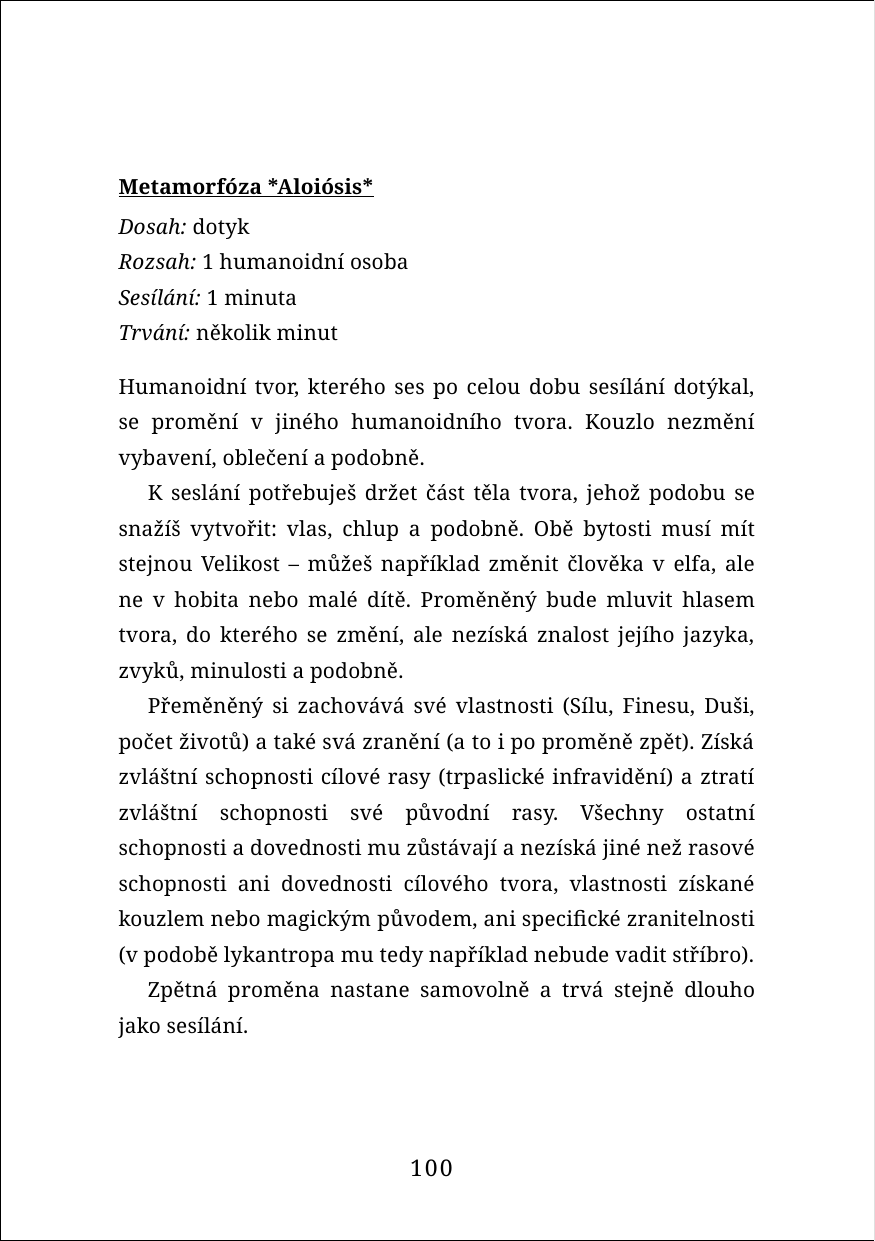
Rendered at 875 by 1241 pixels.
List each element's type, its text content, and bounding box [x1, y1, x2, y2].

text Dosah: dotyk Rozsah: 1 humanoidní osoba Sesílání: 1 minuta Trvání: několik minut [118, 212, 756, 347]
subtitle Metamorfóza *Aloiósis* [118, 172, 756, 200]
text Humanoidní tvor, kterého ses po celou dobu sesílání dotýkal, se promění v jiného humanoidního tvora. Kouzlo nezmění vybavení, oblečení a podobně. K seslání potřebuješ držet část těla tvora, jehož podobu se snažíš vytvořit: vlas, chlup a podobně. Obě bytosti musí mít stejnou Velikost – můžeš například změnit člověka v elfa, ale ne v hobita nebo malé dítě. Proměněný bude mluvit hlasem tvora, do kterého se změní, ale nezíská znalost jejího jazyka, zvyků, minulosti a podobně. Přeměněný si zachovává své vlastnosti (Sílu, Finesu, Duši, počet životů) a také svá zranění (a to i po proměně zpět). Získá zvláštní schopnosti cílové rasy (trpaslické infravidění) a ztratí zvláštní schopnosti své původní rasy. Všechny ostatní schopnosti a dovednosti mu zůstávají a nezíská jiné než rasové schopnosti ani dovednosti cílového tvora, vlastnosti získané kouzlem nebo magickým původem, ani specifické zranitelnosti (v podobě lykantropa mu tedy například nebude vadit stříbro). Zpětná proměna nastane samovolně a trvá stejně dlouho jako sesílání. [118, 372, 756, 1039]
